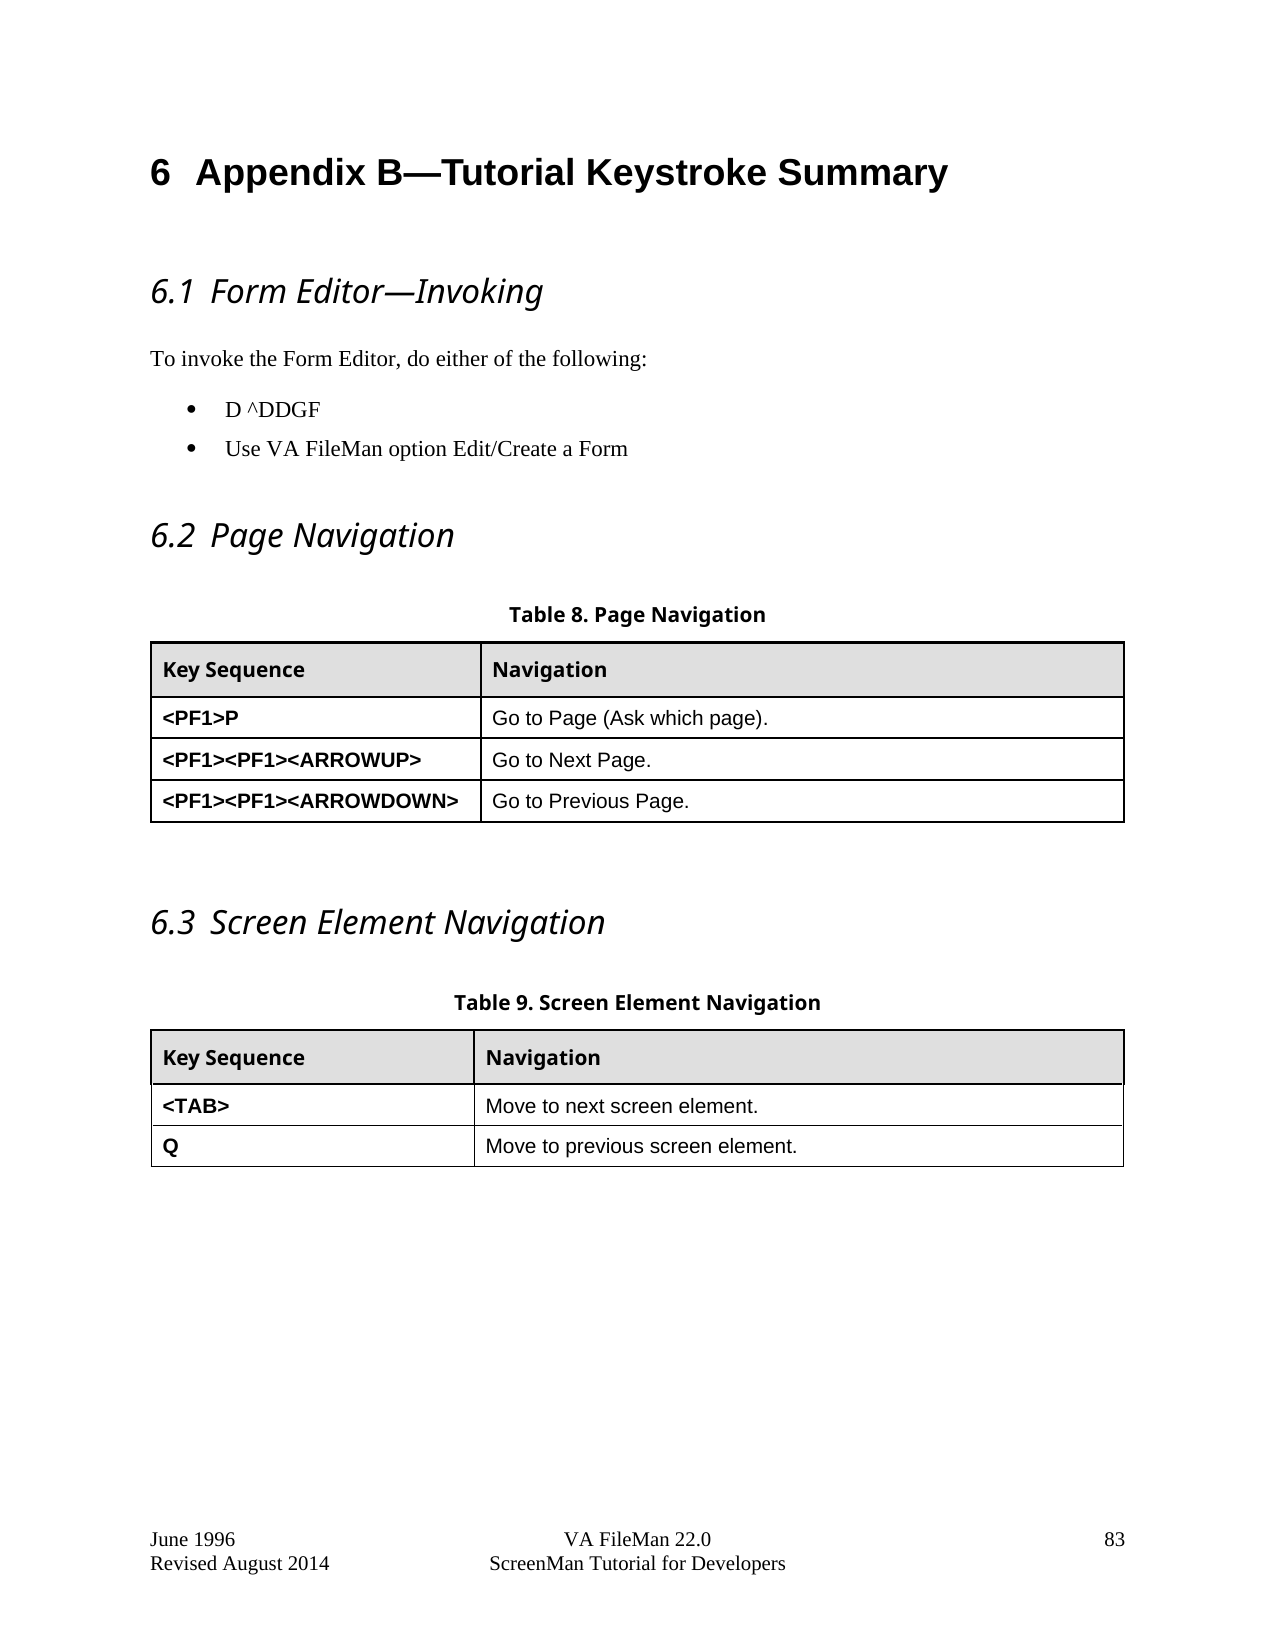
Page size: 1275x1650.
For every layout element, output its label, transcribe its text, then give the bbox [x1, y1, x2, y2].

subtitle Page Navigation [150, 511, 1125, 557]
subtitle Appendix B—Tutorial Keystroke Summary [150, 150, 1125, 193]
subtitle Screen Element Navigation [150, 899, 1125, 944]
subtitle Form Editor—Invoking [150, 268, 1125, 313]
list D ^DDGF [187, 396, 1125, 422]
table_header Key Sequence [152, 1031, 473, 1083]
text Table 9. Screen Element Navigation [150, 988, 1125, 1017]
table_cell Move to previous screen element. [475, 1125, 1123, 1166]
table_cell Move to next screen element. [475, 1083, 1123, 1125]
list Use VA FileMan option Edit/Create a Form [187, 435, 1125, 461]
table_cell <TAB> [152, 1084, 474, 1125]
table_header Navigation [475, 1031, 1123, 1083]
table_cell <PF1>P [152, 698, 480, 737]
table_cell <PF1><PF1><ARROWDOWN> [152, 781, 480, 821]
text To invoke the Form Editor, do either of the following: [150, 345, 1125, 371]
text Table 8. Page Navigation [150, 601, 1125, 629]
table_header Key Sequence [152, 644, 480, 696]
table_cell <PF1><PF1><ARROWUP> [152, 739, 480, 779]
table_cell Q [152, 1126, 474, 1166]
table_cell Go to Page (Ask which page). [482, 698, 1123, 737]
table_cell Go to Previous Page. [482, 781, 1123, 821]
table_cell Go to Next Page. [482, 739, 1123, 779]
table_header Navigation [482, 644, 1123, 696]
